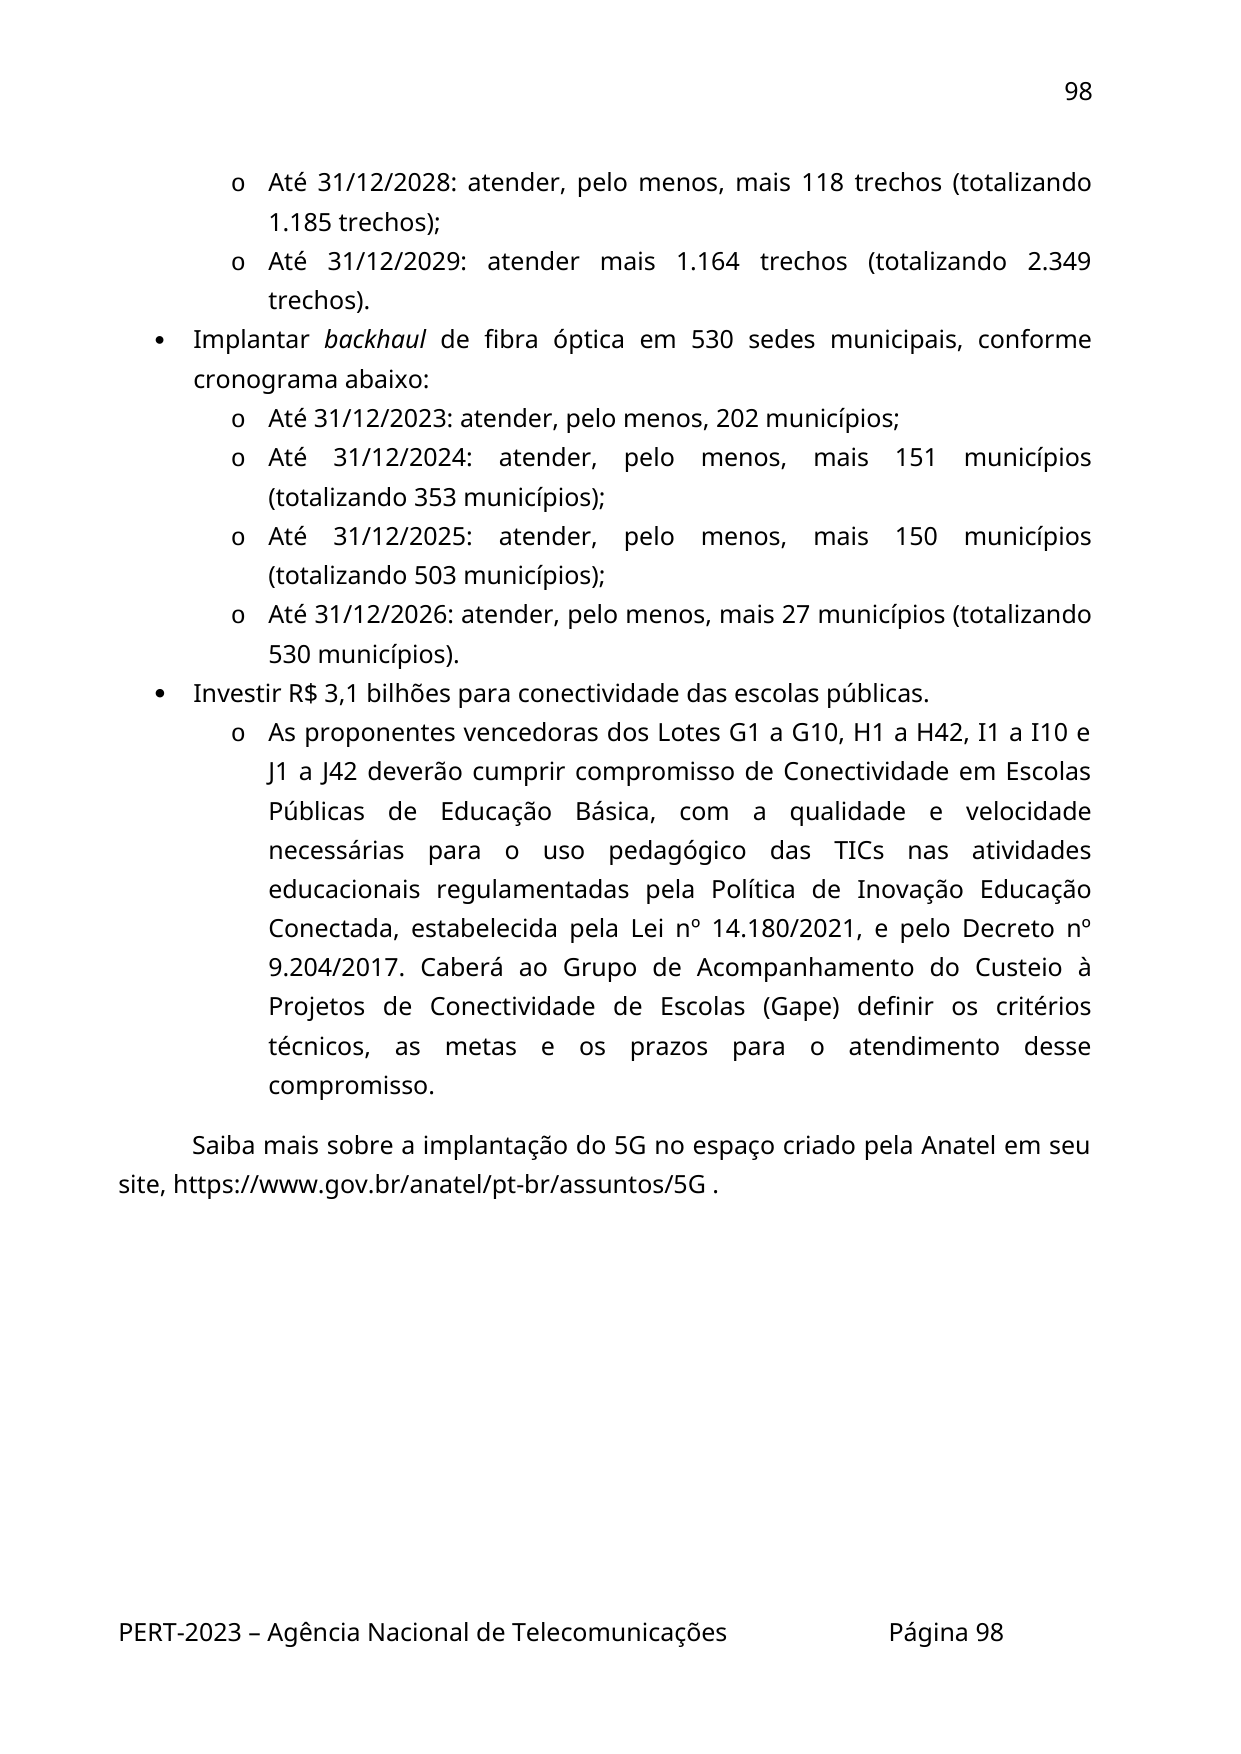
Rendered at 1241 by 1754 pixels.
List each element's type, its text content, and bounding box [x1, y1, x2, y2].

text Saiba mais sobre a implantação do 5G no espaço criado pela Anatel em seu site, https://www.gov.br/anatel/pt-br/assuntos/5G . [118, 1127, 1093, 1201]
list Até 31/12/2025: atender, pelo menos, mais 150 municípios (totalizando 503 municípios); [231, 518, 1093, 592]
list Até 31/12/2028: atender, pelo menos, mais 118 trechos (totalizando 1.185 trechos); [231, 165, 1093, 238]
list As proponentes vencedoras dos Lotes G1 a G10, H1 a H42, I1 a I10 e J1 a J42 deverão cumprir compromisso de Conectividade em Escolas Públicas de Educação Básica, com a qualidade e velocidade necessárias para o uso pedagógico das TICs nas atividades educacionais regulamentadas pela Política de Inovação Educação Conectada, estabelecida pela Lei nº 14.180/2021, e pelo Decreto nº 9.204/2017. Caberá ao Grupo de Acompanhamento do Custeio à Projetos de Conectividade de Escolas (Gape) definir os critérios técnicos, as metas e os prazos para o atendimento desse compromisso. [231, 714, 1093, 1101]
list Até 31/12/2023: atender, pelo menos, 202 municípios; [231, 400, 1093, 435]
list Até 31/12/2029: atender mais 1.164 trechos (totalizando 2.349 trechos). [231, 243, 1093, 317]
list Implantar backhaul de fibra óptica em 530 sedes municipais, conforme cronograma abaixo: [156, 322, 1093, 395]
list Investir R$ 3,1 bilhões para conectividade das escolas públicas. [156, 675, 1093, 709]
list Até 31/12/2026: atender, pelo menos, mais 27 municípios (totalizando 530 municípios). [231, 597, 1093, 670]
list Até 31/12/2024: atender, pelo menos, mais 151 municípios (totalizando 353 municípios); [231, 440, 1093, 513]
